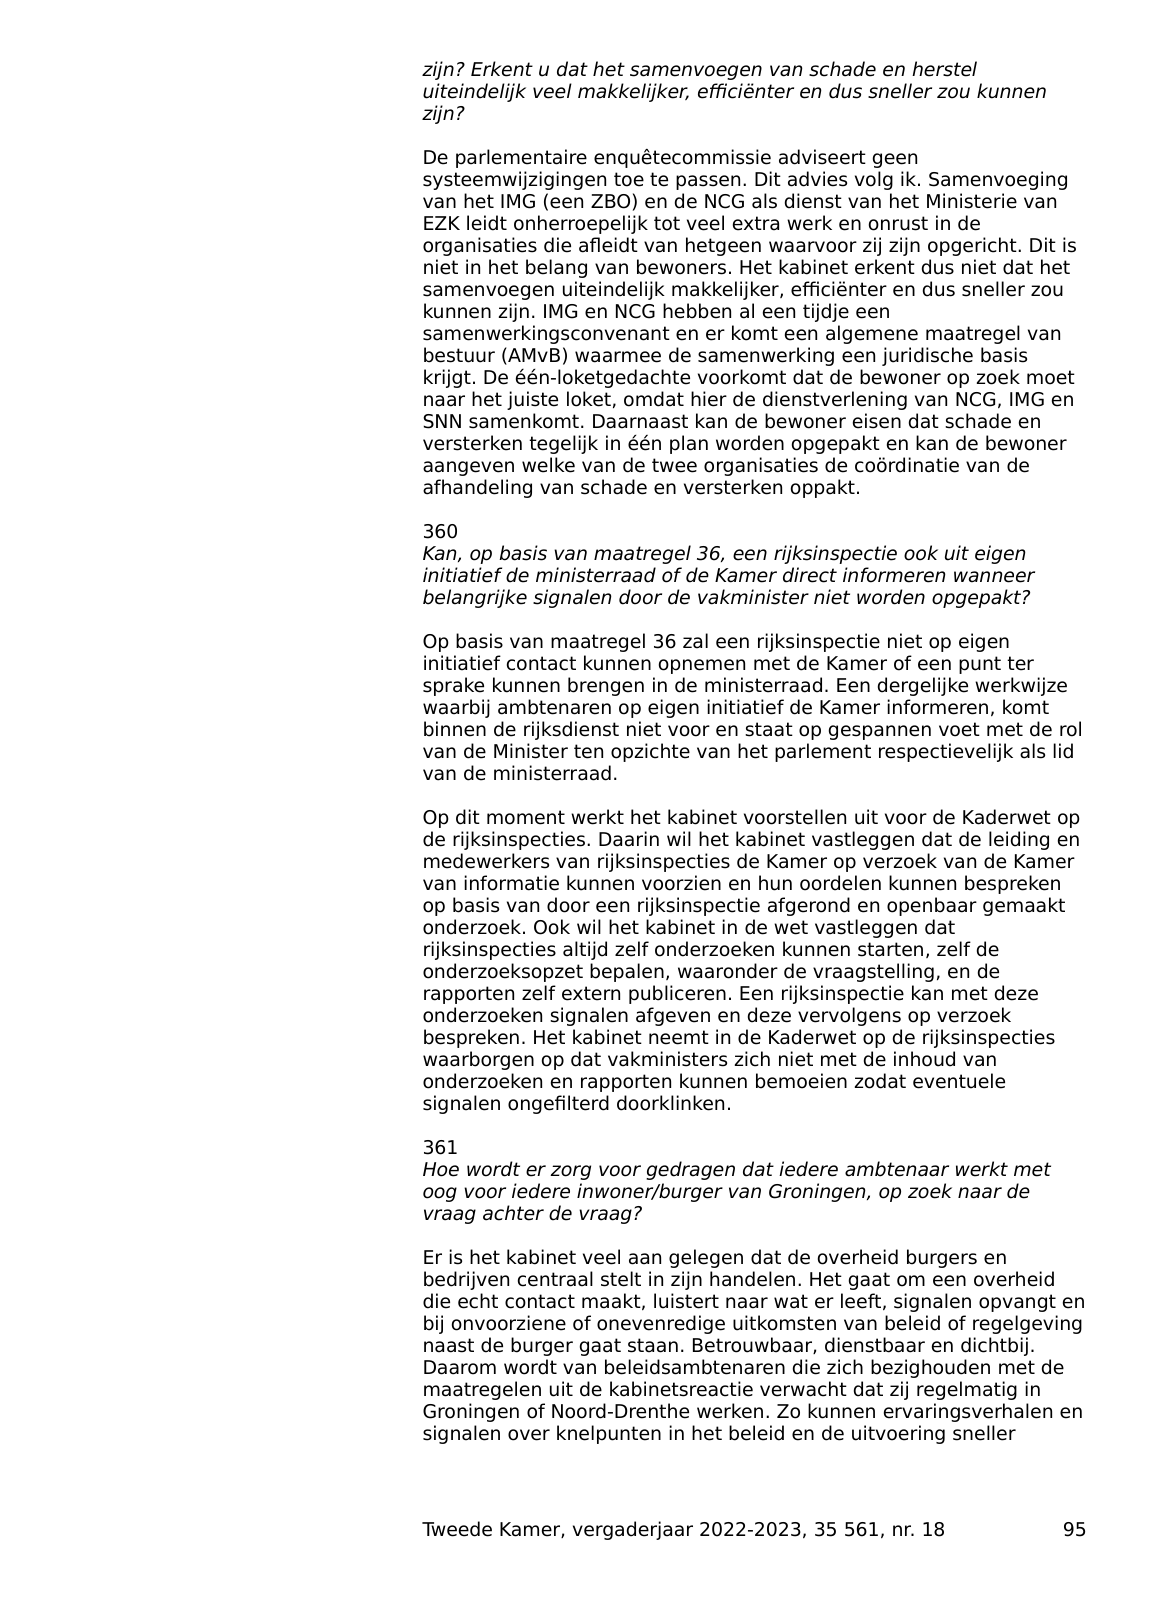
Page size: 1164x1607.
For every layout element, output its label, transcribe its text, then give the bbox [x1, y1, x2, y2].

text Op basis van maatregel 36 zal een rijksinspectie niet op eigen initiatief contact kunnen opnemen met de Kamer of een punt ter sprake kunnen brengen in de ministerraad. Een dergelijke werkwijze waarbij ambtenaren op eigen initiatief de Kamer informeren, komt binnen de rijksdienst niet voor en staat op gespannen voet met de rol van de Minister ten opzichte van het parlement respectievelijk als lid van de ministerraad. [422, 631, 1087, 785]
text 360 [422, 521, 1087, 543]
text Er is het kabinet veel aan gelegen dat de overheid burgers en bedrijven centraal stelt in zijn handelen. Het gaat om een overheid die echt contact maakt, luistert naar wat er leeft, signalen opvangt en bij onvoorziene of onevenredige uitkomsten van beleid of regelgeving naast de burger gaat staan. Betrouwbaar, dienstbaar en dichtbij. Daarom wordt van beleidsambtenaren die zich bezighouden met de maatregelen uit de kabinetsreactie verwacht dat zij regelmatig in Groningen of Noord-Drenthe werken. Zo kunnen ervaringsverhalen en signalen over knelpunten in het beleid en de uitvoering sneller [422, 1247, 1087, 1445]
text 361 [422, 1137, 1087, 1159]
text Kan, op basis van maatregel 36, een rijksinspectie ook uit eigen initiatief de ministerraad of de Kamer direct informeren wanneer belangrijke signalen door de vakminister niet worden opgepakt? [422, 543, 1087, 609]
text De parlementaire enquêtecommissie adviseert geen systeemwijzigingen toe te passen. Dit advies volg ik. Samenvoeging van het IMG (een ZBO) en de NCG als dienst van het Ministerie van EZK leidt onherroepelijk tot veel extra werk en onrust in de organisaties die afleidt van hetgeen waarvoor zij zijn opgericht. Dit is niet in het belang van bewoners. Het kabinet erkent dus niet dat het samenvoegen uiteindelijk makkelijker, efficiënter en dus sneller zou kunnen zijn. IMG en NCG hebben al een tijdje een samenwerkingsconvenant en er komt een algemene maatregel van bestuur (AMvB) waarmee de samenwerking een juridische basis krijgt. De één-loketgedachte voorkomt dat de bewoner op zoek moet naar het juiste loket, omdat hier de dienstverlening van NCG, IMG en SNN samenkomt. Daarnaast kan de bewoner eisen dat schade en versterken tegelijk in één plan worden opgepakt en kan de bewoner aangeven welke van de twee organisaties de coördinatie van de afhandeling van schade en versterken oppakt. [422, 147, 1087, 499]
text Hoe wordt er zorg voor gedragen dat iedere ambtenaar werkt met oog voor iedere inwoner/burger van Groningen, op zoek naar de vraag achter de vraag? [422, 1159, 1087, 1225]
text Op dit moment werkt het kabinet voorstellen uit voor de Kaderwet op de rijksinspecties. Daarin wil het kabinet vastleggen dat de leiding en medewerkers van rijksinspecties de Kamer op verzoek van de Kamer van informatie kunnen voorzien en hun oordelen kunnen bespreken op basis van door een rijksinspectie afgerond en openbaar gemaakt onderzoek. Ook wil het kabinet in de wet vastleggen dat rijksinspecties altijd zelf onderzoeken kunnen starten, zelf de onderzoeksopzet bepalen, waaronder de vraagstelling, en de rapporten zelf extern publiceren. Een rijksinspectie kan met deze onderzoeken signalen afgeven en deze vervolgens op verzoek bespreken. Het kabinet neemt in de Kaderwet op de rijksinspecties waarborgen op dat vakministers zich niet met de inhoud van onderzoeken en rapporten kunnen bemoeien zodat eventuele signalen ongefilterd doorklinken. [422, 807, 1087, 1115]
text zijn? Erkent u dat het samenvoegen van schade en herstel uiteindelijk veel makkelijker, efficiënter en dus sneller zou kunnen zijn? [422, 59, 1087, 125]
